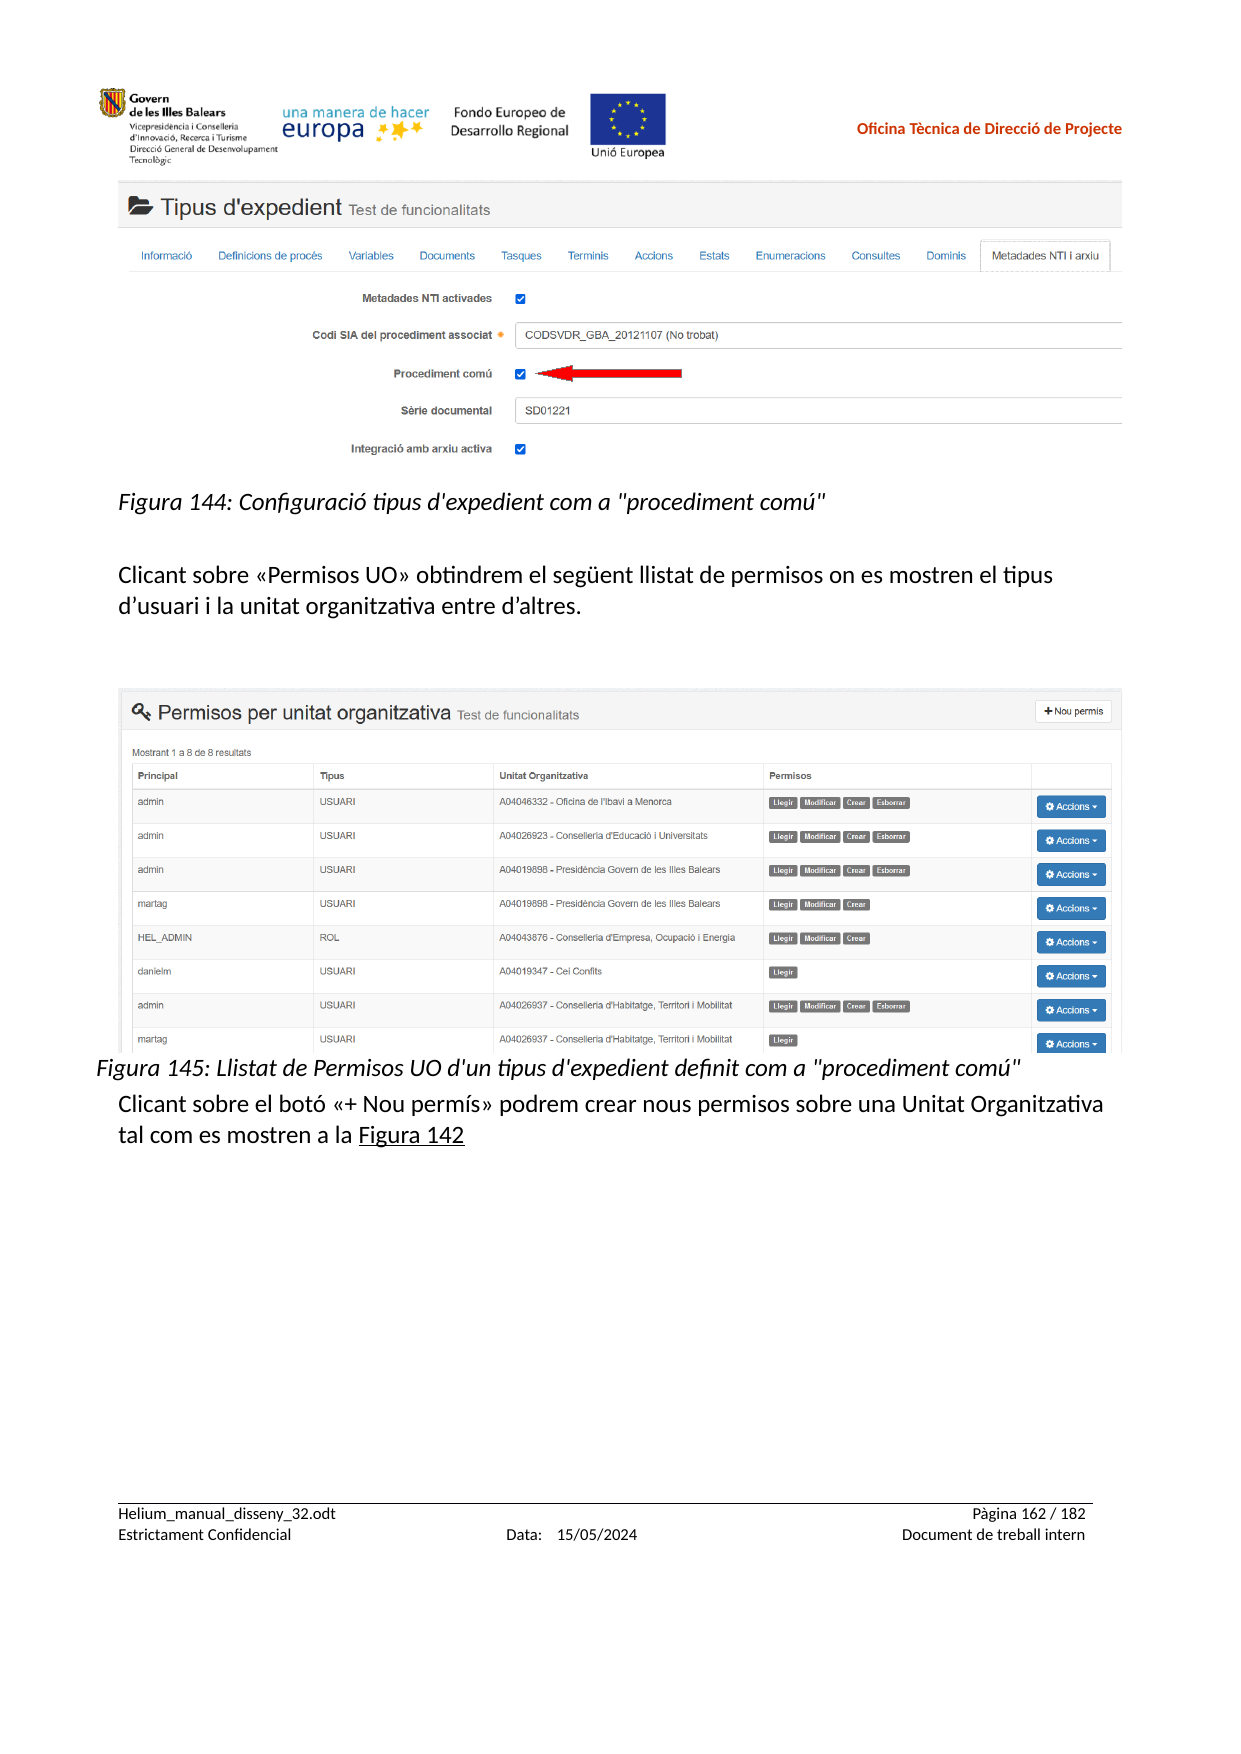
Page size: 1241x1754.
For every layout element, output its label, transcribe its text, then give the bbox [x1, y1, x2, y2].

text Figura 145: Llistat de Permisos UO d'un tipus d'expedient definit com a "procediment comú" [96, 1053, 1144, 1083]
text Clicant sobre «Permisos UO» obtindrem el següent llistat de permisos on es mostren el tipus d’usuari i la unitat organitzativa entre d’altres. [118, 559, 1122, 620]
picture [118, 180, 1123, 486]
picture [99, 87, 668, 166]
text Figura 144: Configuració tipus d'expedient com a "procediment comú" [118, 486, 1122, 516]
picture [118, 688, 1123, 1053]
text Clicant sobre el botó «+ Nou permís» podrem crear nous permisos sobre una Unitat Organitzativa tal com es mostren a la Figura 142 [118, 1088, 1122, 1149]
